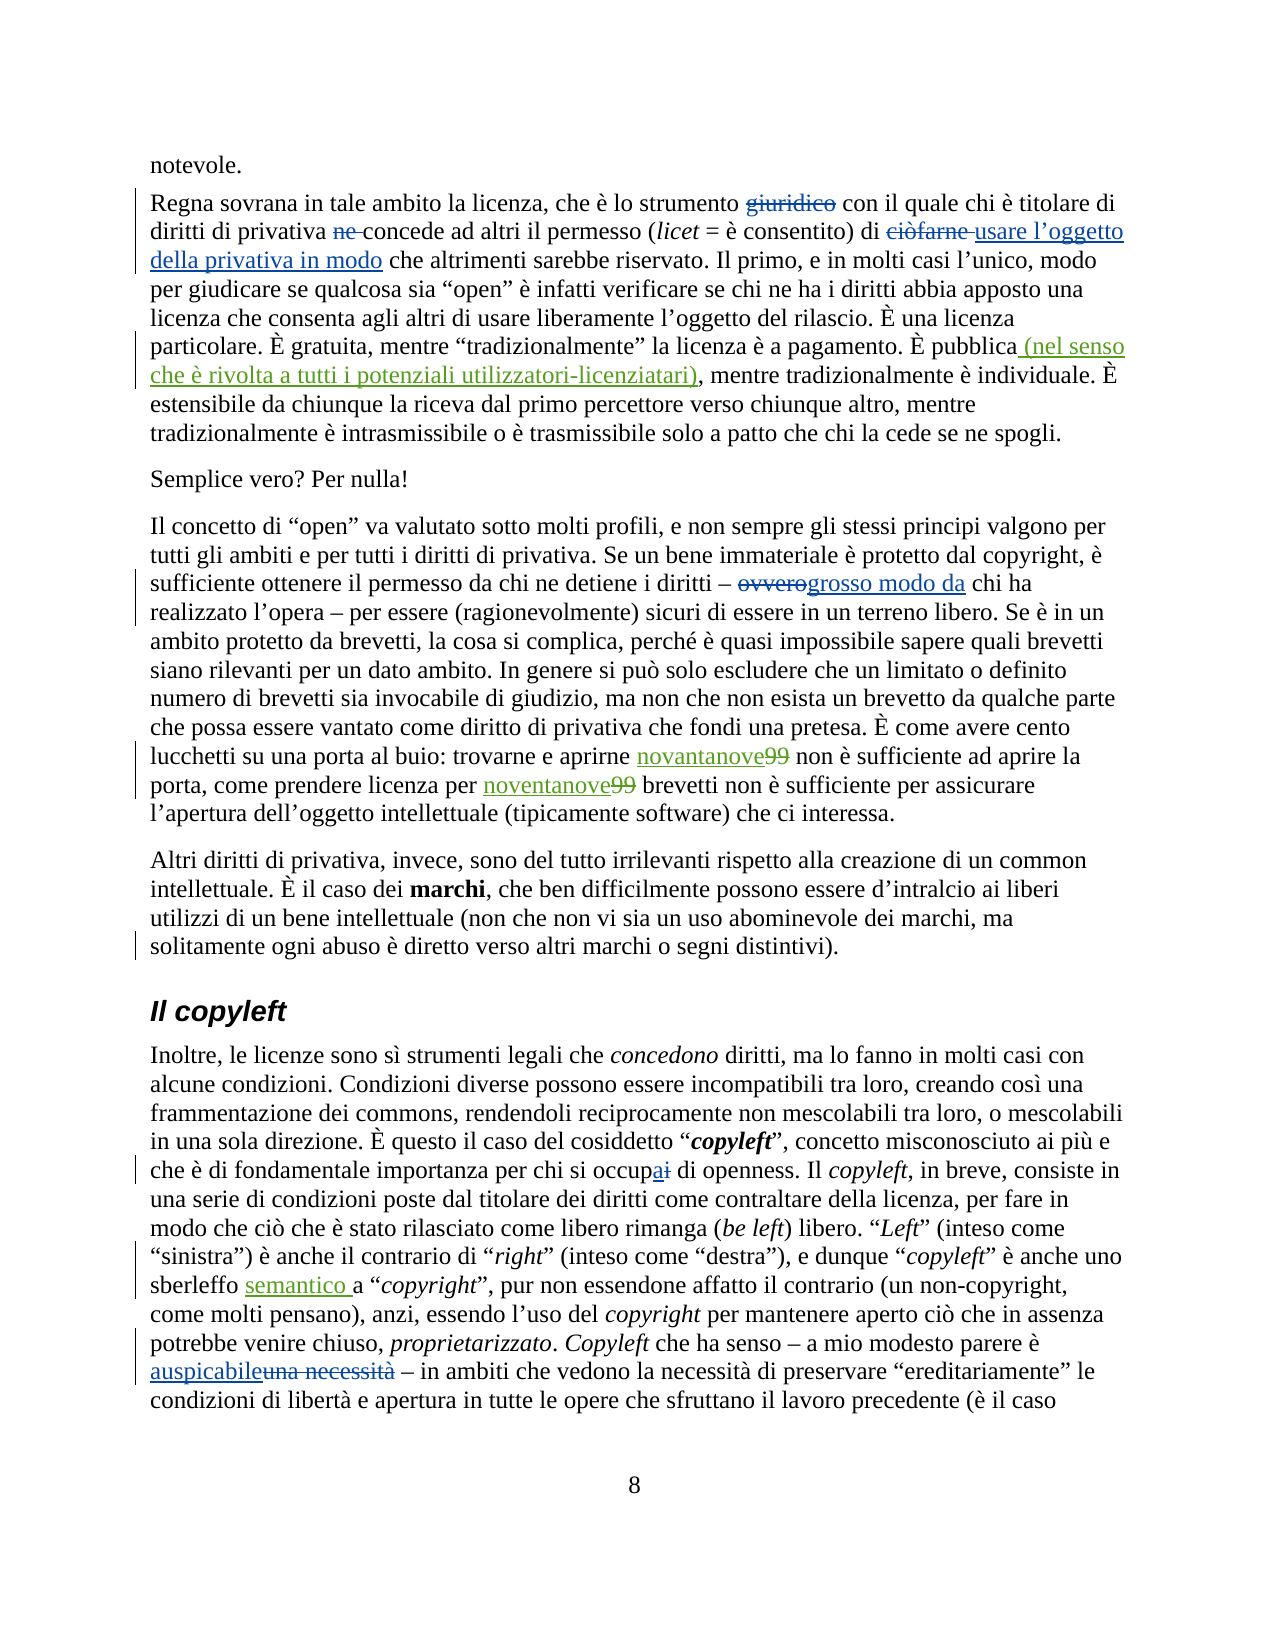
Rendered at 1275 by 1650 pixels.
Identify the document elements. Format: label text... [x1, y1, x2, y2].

subtitle Il copyleft [150, 994, 1125, 1028]
text Il concetto di “open” va valutato sotto molti profili, e non sempre gli stessi principi valgono per tutti gli ambiti e per tutti i diritti di privativa. Se un bene immateriale è protetto dal copyright, è sufficiente ottenere il permesso da chi ne detiene i diritti – grosso modo da chi ha realizzato l’opera – per essere (ragionevolmente) sicuri di essere in un terreno libero. Se è in un ambito protetto da brevetti, la cosa si complica, perché è quasi impossibile sapere quali brevetti siano rilevanti per un dato ambito. In genere si può solo escludere che un limitato o definito numero di brevetti sia invocabile di giudizio, ma non che non esista un brevetto da qualche parte che possa essere vantato come diritto di privativa che fondi una pretesa. È come avere cento lucchetti su una porta al buio: trovarne e aprirne novantanove non è sufficiente ad aprire la porta, come prendere licenza per noventanove brevetti non è sufficiente per assicurare l’apertura dell’oggetto intellettuale (tipicamente software) che ci interessa. [150, 511, 1125, 827]
text Regna sovrana in tale ambito la licenza, che è lo strumento con il quale chi è titolare di diritti di privativa concede ad altri il permesso (licet = è consentito) di usare l’oggetto della privativa in modo che altrimenti sarebbe riservato. Il primo, e in molti casi l’unico, modo per giudicare se qualcosa sia “open” è infatti verificare se chi ne ha i diritti abbia apposto una licenza che consenta agli altri di usare liberamente l’oggetto del rilascio. È una licenza particolare. È gratuita, mentre “tradizionalmente” la licenza è a pagamento. È pubblica (nel senso che è rivolta a tutti i potenziali utilizzatori-licenziatari), mentre tradizionalmente è individuale. È estensibile da chiunque la riceva dal primo percettore verso chiunque altro, mentre tradizionalmente è intrasmissibile o è trasmissibile solo a patto che chi la cede se ne spogli. [150, 188, 1125, 446]
text Semplice vero? Per nulla! [150, 464, 1125, 493]
text Altri diritti di privativa, invece, sono del tutto irrilevanti rispetto alla creazione di un common intellettuale. È il caso dei marchi, che ben difficilmente possono essere d’intralcio ai liberi utilizzi di un bene intellettuale (non che non vi sia un uso abominevole dei marchi, ma solitamente ogni abuso è diretto verso altri marchi o segni distintivi). [150, 845, 1125, 960]
text notevole. [150, 150, 1125, 179]
text Inoltre, le licenze sono sì strumenti legali che concedono diritti, ma lo fanno in molti casi con alcune condizioni. Condizioni diverse possono essere incompatibili tra loro, creando così una frammentazione dei commons, rendendoli reciprocamente non mescolabili tra loro, o mescolabili in una sola direzione. È questo il caso del cosiddetto “copyleft”, concetto misconosciuto ai più e che è di fondamentale importanza per chi si occupa di openness. Il copyleft, in breve, consiste in una serie di condizioni poste dal titolare dei diritti come contraltare della licenza, per fare in modo che ciò che è stato rilasciato come libero rimanga (be left) libero. “Left” (inteso come “sinistra”) è anche il contrario di “right” (inteso come “destra”), e dunque “copyleft” è anche uno sberleffo semantico a “copyright”, pur non essendone affatto il contrario (un non-copyright, come molti pensano), anzi, essendo l’uso del copyright per mantenere aperto ciò che in assenza potrebbe venire chiuso, proprietarizzato. Copyleft che ha senso – a mio modesto parere è auspicabile – in ambiti che vedono la necessità di preservare “ereditariamente” le condizioni di libertà e apertura in tutte le opere che sfruttano il lavoro precedente (è il caso [150, 1040, 1125, 1414]
